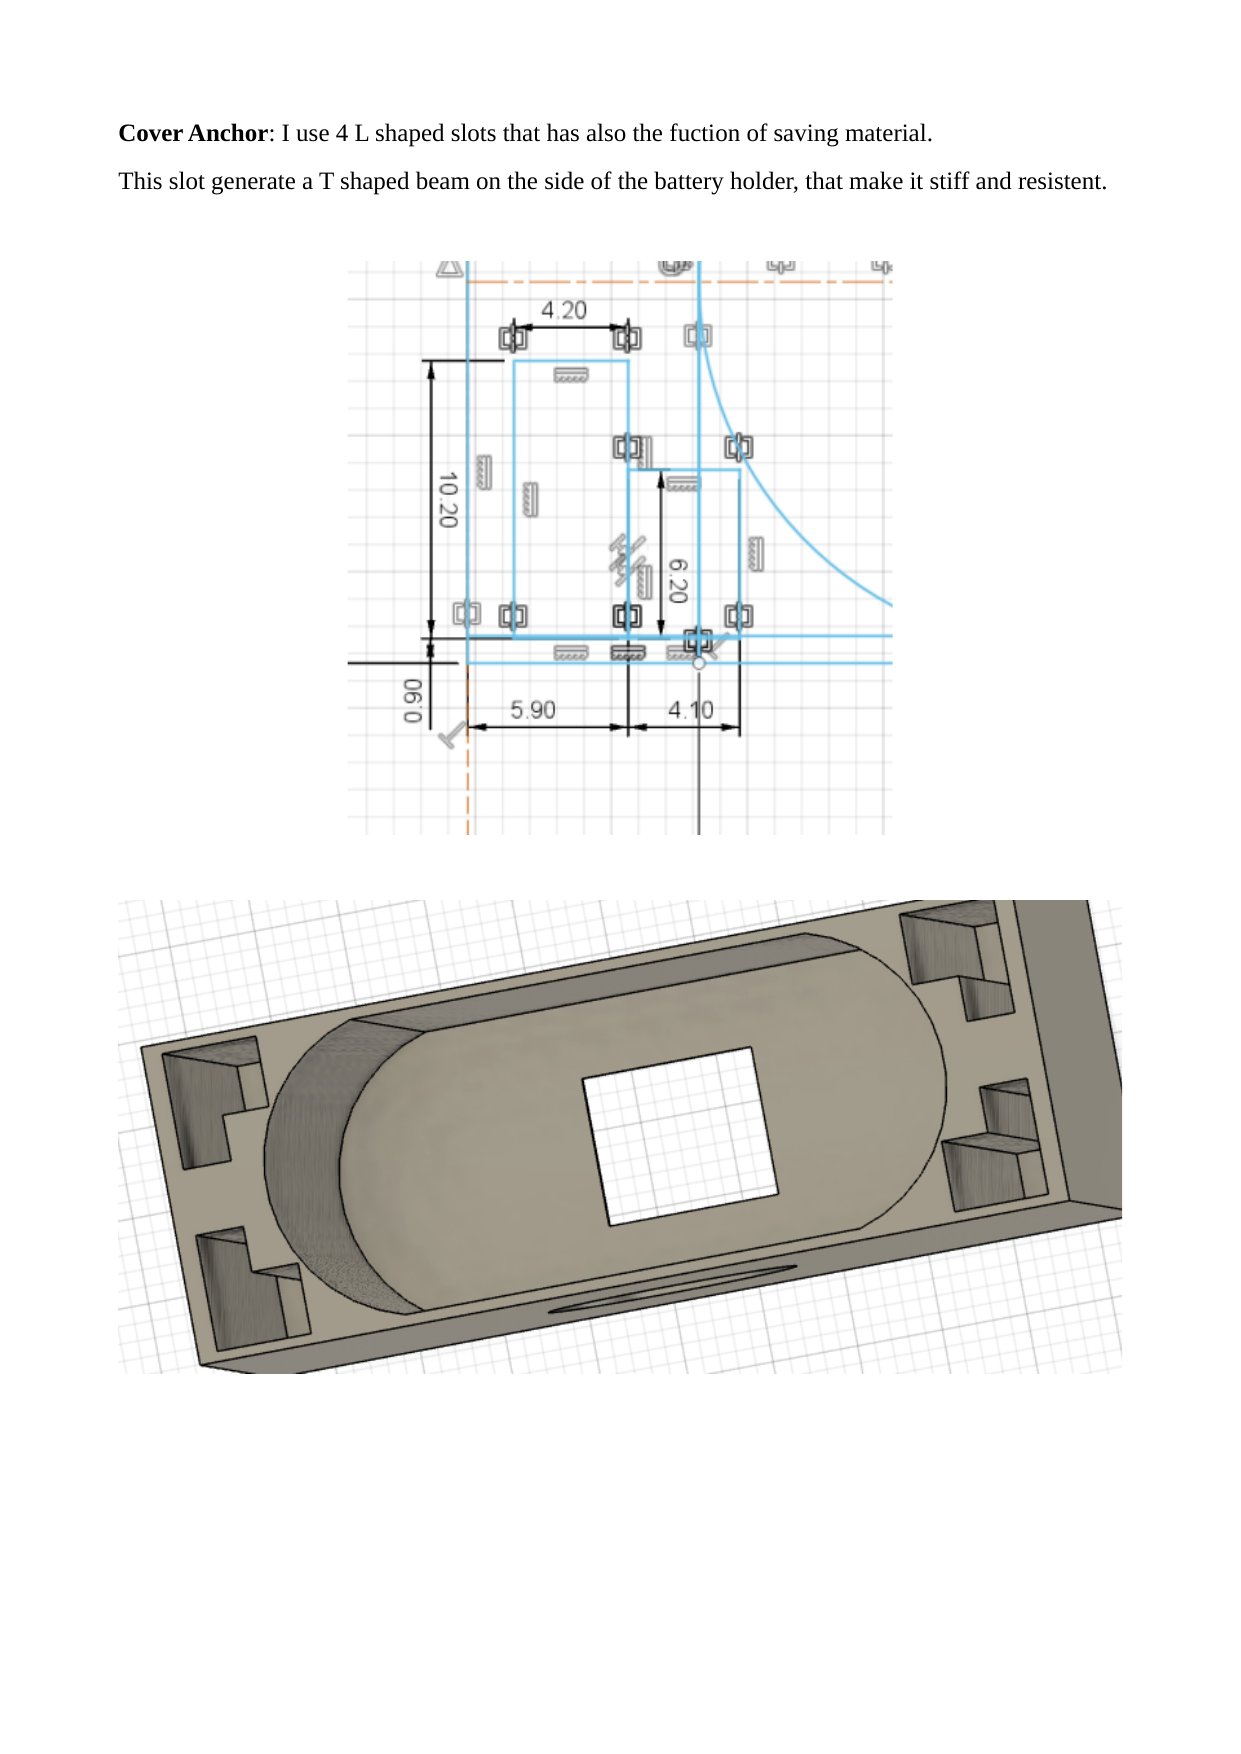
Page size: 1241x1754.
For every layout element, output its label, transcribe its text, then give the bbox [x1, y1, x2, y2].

text This slot generate a T shaped beam on the side of the battery holder, that make it stiff and resistent. [118, 166, 1122, 194]
picture [347, 261, 893, 835]
text Cover Anchor: I use 4 L shaped slots that has also the fuction of saving material. [118, 118, 1122, 147]
picture [118, 900, 1123, 1374]
